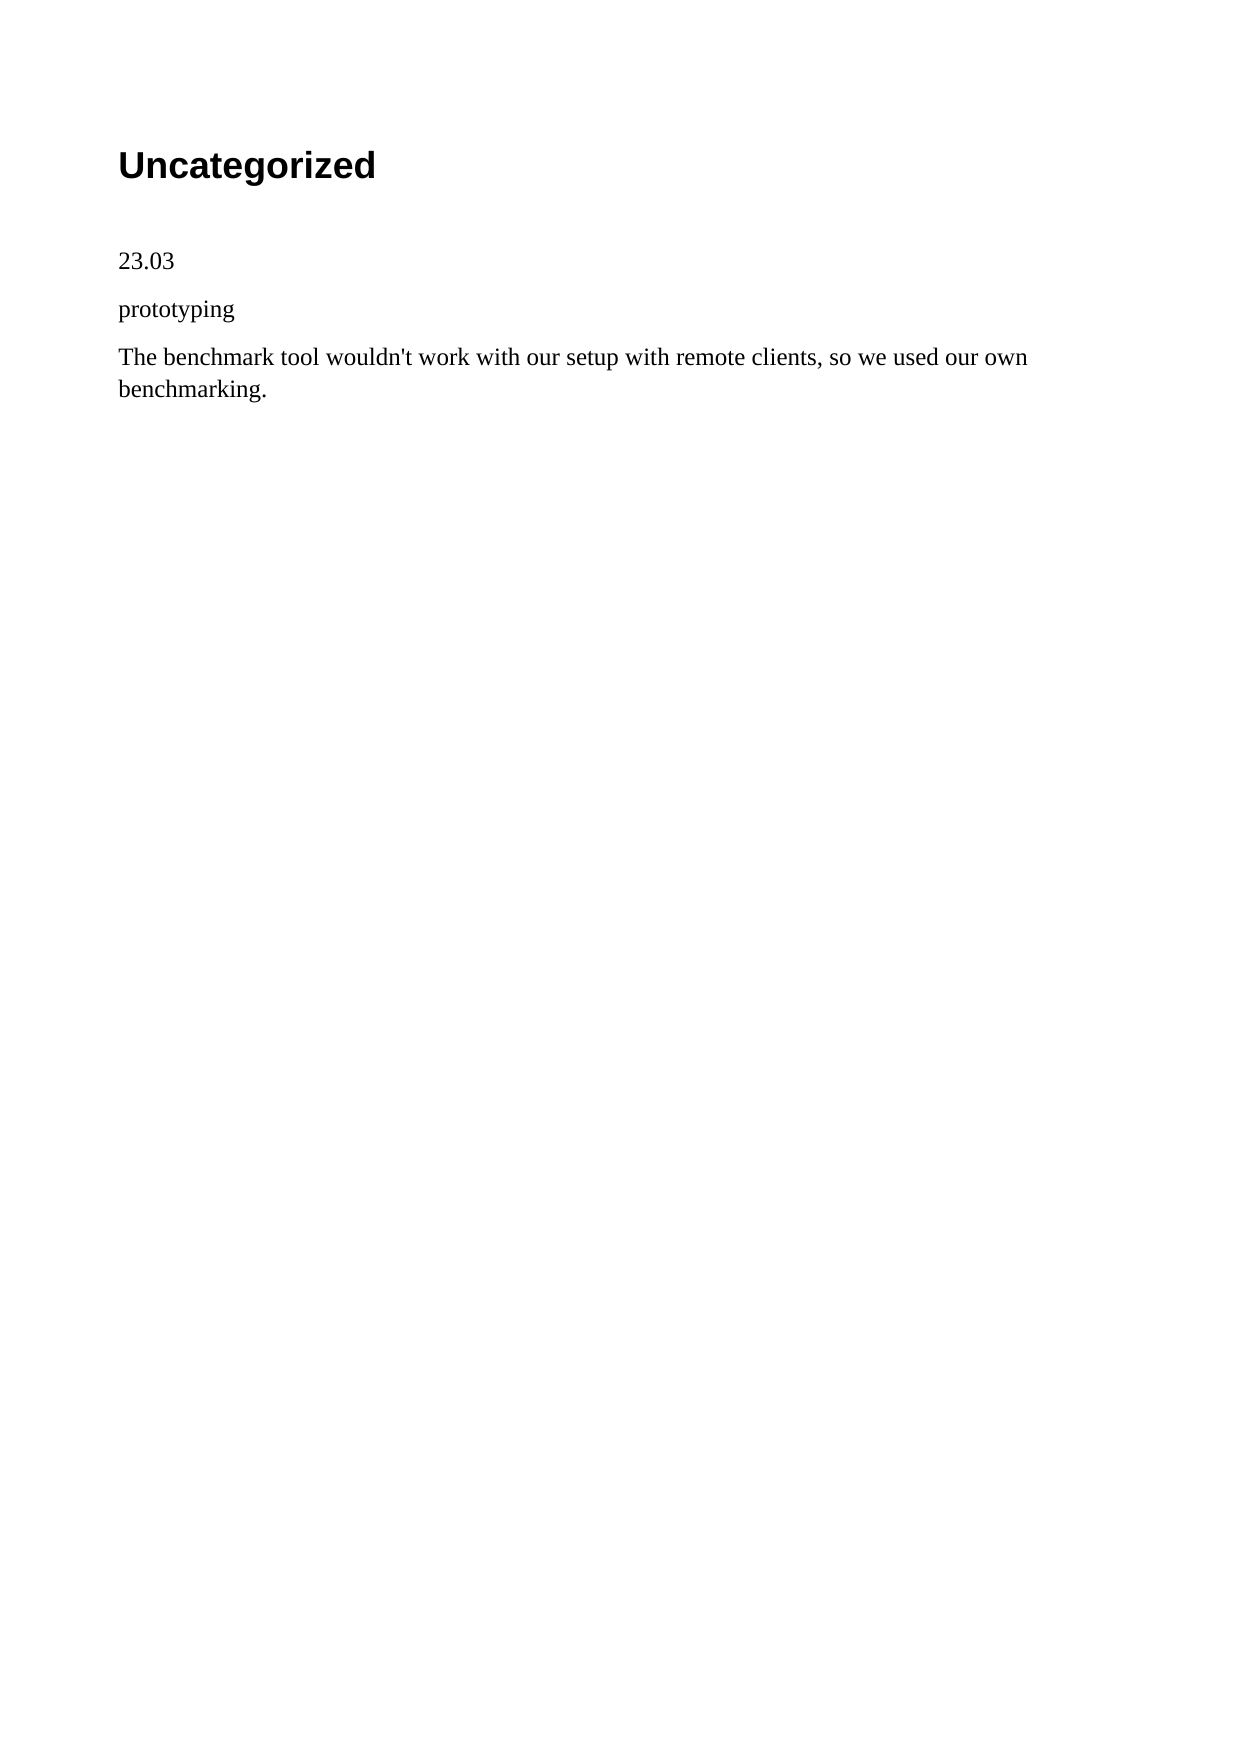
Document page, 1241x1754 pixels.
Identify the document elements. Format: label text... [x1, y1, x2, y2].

text The benchmark tool wouldn't work with our setup with remote clients, so we used our own benchmarking. [118, 342, 1122, 403]
text prototyping [118, 294, 1122, 323]
subtitle Uncategorized [118, 143, 1122, 186]
text 23.03 [118, 246, 1122, 275]
